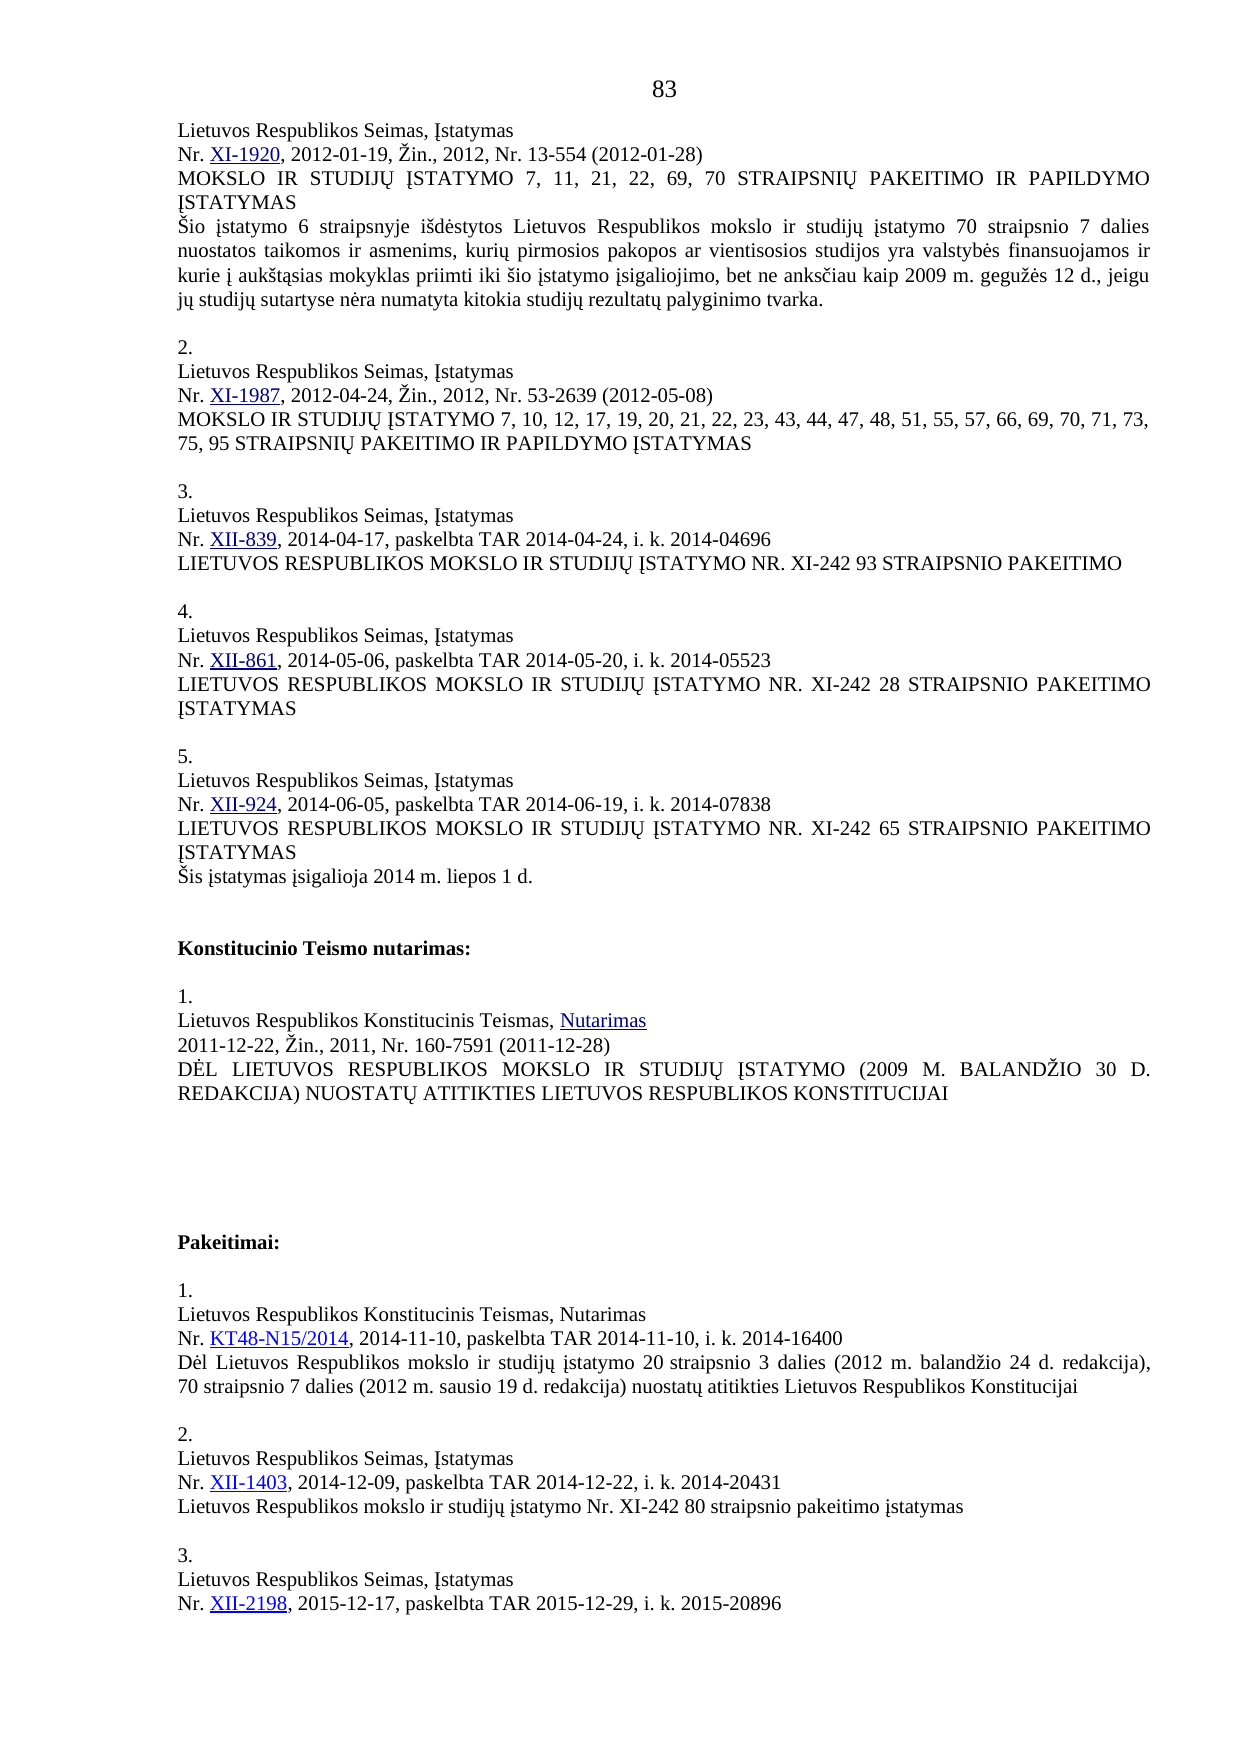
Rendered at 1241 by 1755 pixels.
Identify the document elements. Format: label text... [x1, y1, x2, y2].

text 5. [177, 744, 1152, 768]
text Dėl Lietuvos Respublikos mokslo ir studijų įstatymo 20 straipsnio 3 dalies (2012 m. balandžio 24 d. redakcija), 70 straipsnio 7 dalies (2012 m. sausio 19 d. redakcija) nuostatų atitikties Lietuvos Respublikos Konstitucijai [177, 1350, 1152, 1398]
text LIETUVOS RESPUBLIKOS MOKSLO IR STUDIJŲ ĮSTATYMO NR. XI-242 28 STRAIPSNIO PAKEITIMO ĮSTATYMAS [177, 672, 1152, 720]
text 2. [177, 1422, 1152, 1446]
text Lietuvos Respublikos mokslo ir studijų įstatymo Nr. XI-242 80 straipsnio pakeitimo įstatymas [177, 1494, 1152, 1518]
text Lietuvos Respublikos Seimas, Įstatymas [177, 1446, 1152, 1470]
text Pakeitimai: [177, 1230, 1152, 1254]
text Lietuvos Respublikos Seimas, Įstatymas [177, 118, 1152, 142]
text Lietuvos Respublikos Konstitucinis Teismas, Nutarimas [177, 1302, 1152, 1326]
text Nr. XII-1403, 2014-12-09, paskelbta TAR 2014-12-22, i. k. 2014-20431 [177, 1470, 1152, 1494]
text Lietuvos Respublikos Seimas, Įstatymas [177, 1567, 1152, 1591]
text MOKSLO IR STUDIJŲ ĮSTATYMO 7, 11, 21, 22, 69, 70 STRAIPSNIŲ PAKEITIMO IR PAPILDYMO ĮSTATYMAS [177, 166, 1152, 214]
text 1. [177, 984, 1152, 1008]
text Lietuvos Respublikos Konstitucinis Teismas, Nutarimas [177, 1008, 1152, 1032]
text 4. [177, 599, 1152, 623]
text LIETUVOS RESPUBLIKOS MOKSLO IR STUDIJŲ ĮSTATYMO NR. XI-242 65 STRAIPSNIO PAKEITIMO ĮSTATYMAS [177, 816, 1152, 864]
text LIETUVOS RESPUBLIKOS MOKSLO IR STUDIJŲ ĮSTATYMO NR. XI-242 93 STRAIPSNIO PAKEITIMO [177, 551, 1152, 575]
text Lietuvos Respublikos Seimas, Įstatymas [177, 623, 1152, 647]
text Šio įstatymo 6 straipsnyje išdėstytos Lietuvos Respublikos mokslo ir studijų įstatymo 70 straipsnio 7 dalies nuostatos taikomos ir asmenims, kurių pirmosios pakopos ar vientisosios studijos yra valstybės finansuojamos ir kurie į aukštąsias mokyklas priimti iki šio įstatymo įsigaliojimo, bet ne anksčiau kaip 2009 m. gegužės 12 d., jeigu jų studijų sutartyse nėra numatyta kitokia studijų rezultatų palyginimo tvarka. [177, 214, 1152, 311]
text Nr. XI-1920, 2012-01-19, Žin., 2012, Nr. 13-554 (2012-01-28) [177, 142, 1152, 166]
text Konstitucinio Teismo nutarimas: [177, 936, 1152, 960]
text 3. [177, 479, 1152, 503]
text Nr. XII-2198, 2015-12-17, paskelbta TAR 2015-12-29, i. k. 2015-20896 [177, 1591, 1152, 1615]
text 1. [177, 1278, 1152, 1302]
text Nr. XI-1987, 2012-04-24, Žin., 2012, Nr. 53-2639 (2012-05-08) [177, 383, 1152, 407]
text Lietuvos Respublikos Seimas, Įstatymas [177, 359, 1152, 383]
text DĖL LIETUVOS RESPUBLIKOS MOKSLO IR STUDIJŲ ĮSTATYMO (2009 M. BALANDŽIO 30 D. REDAKCIJA) NUOSTATŲ ATITIKTIES LIETUVOS RESPUBLIKOS KONSTITUCIJAI [177, 1057, 1152, 1105]
text 2011-12-22, Žin., 2011, Nr. 160-7591 (2011-12-28) [177, 1032, 1152, 1057]
text Lietuvos Respublikos Seimas, Įstatymas [177, 503, 1152, 527]
text 3. [177, 1542, 1152, 1567]
text Nr. XII-924, 2014-06-05, paskelbta TAR 2014-06-19, i. k. 2014-07838 [177, 792, 1152, 816]
text Nr. XII-861, 2014-05-06, paskelbta TAR 2014-05-20, i. k. 2014-05523 [177, 647, 1152, 672]
text 2. [177, 335, 1152, 359]
text Šis įstatymas įsigalioja 2014 m. liepos 1 d. [177, 864, 1152, 888]
text MOKSLO IR STUDIJŲ ĮSTATYMO 7, 10, 12, 17, 19, 20, 21, 22, 23, 43, 44, 47, 48, 51, 55, 57, 66, 69, 70, 71, 73, 75, 95 STRAIPSNIŲ PAKEITIMO IR PAPILDYMO ĮSTATYMAS [177, 407, 1152, 455]
text Lietuvos Respublikos Seimas, Įstatymas [177, 768, 1152, 792]
text Nr. XII-839, 2014-04-17, paskelbta TAR 2014-04-24, i. k. 2014-04696 [177, 527, 1152, 551]
text Nr. KT48-N15/2014, 2014-11-10, paskelbta TAR 2014-11-10, i. k. 2014-16400 [177, 1326, 1152, 1350]
